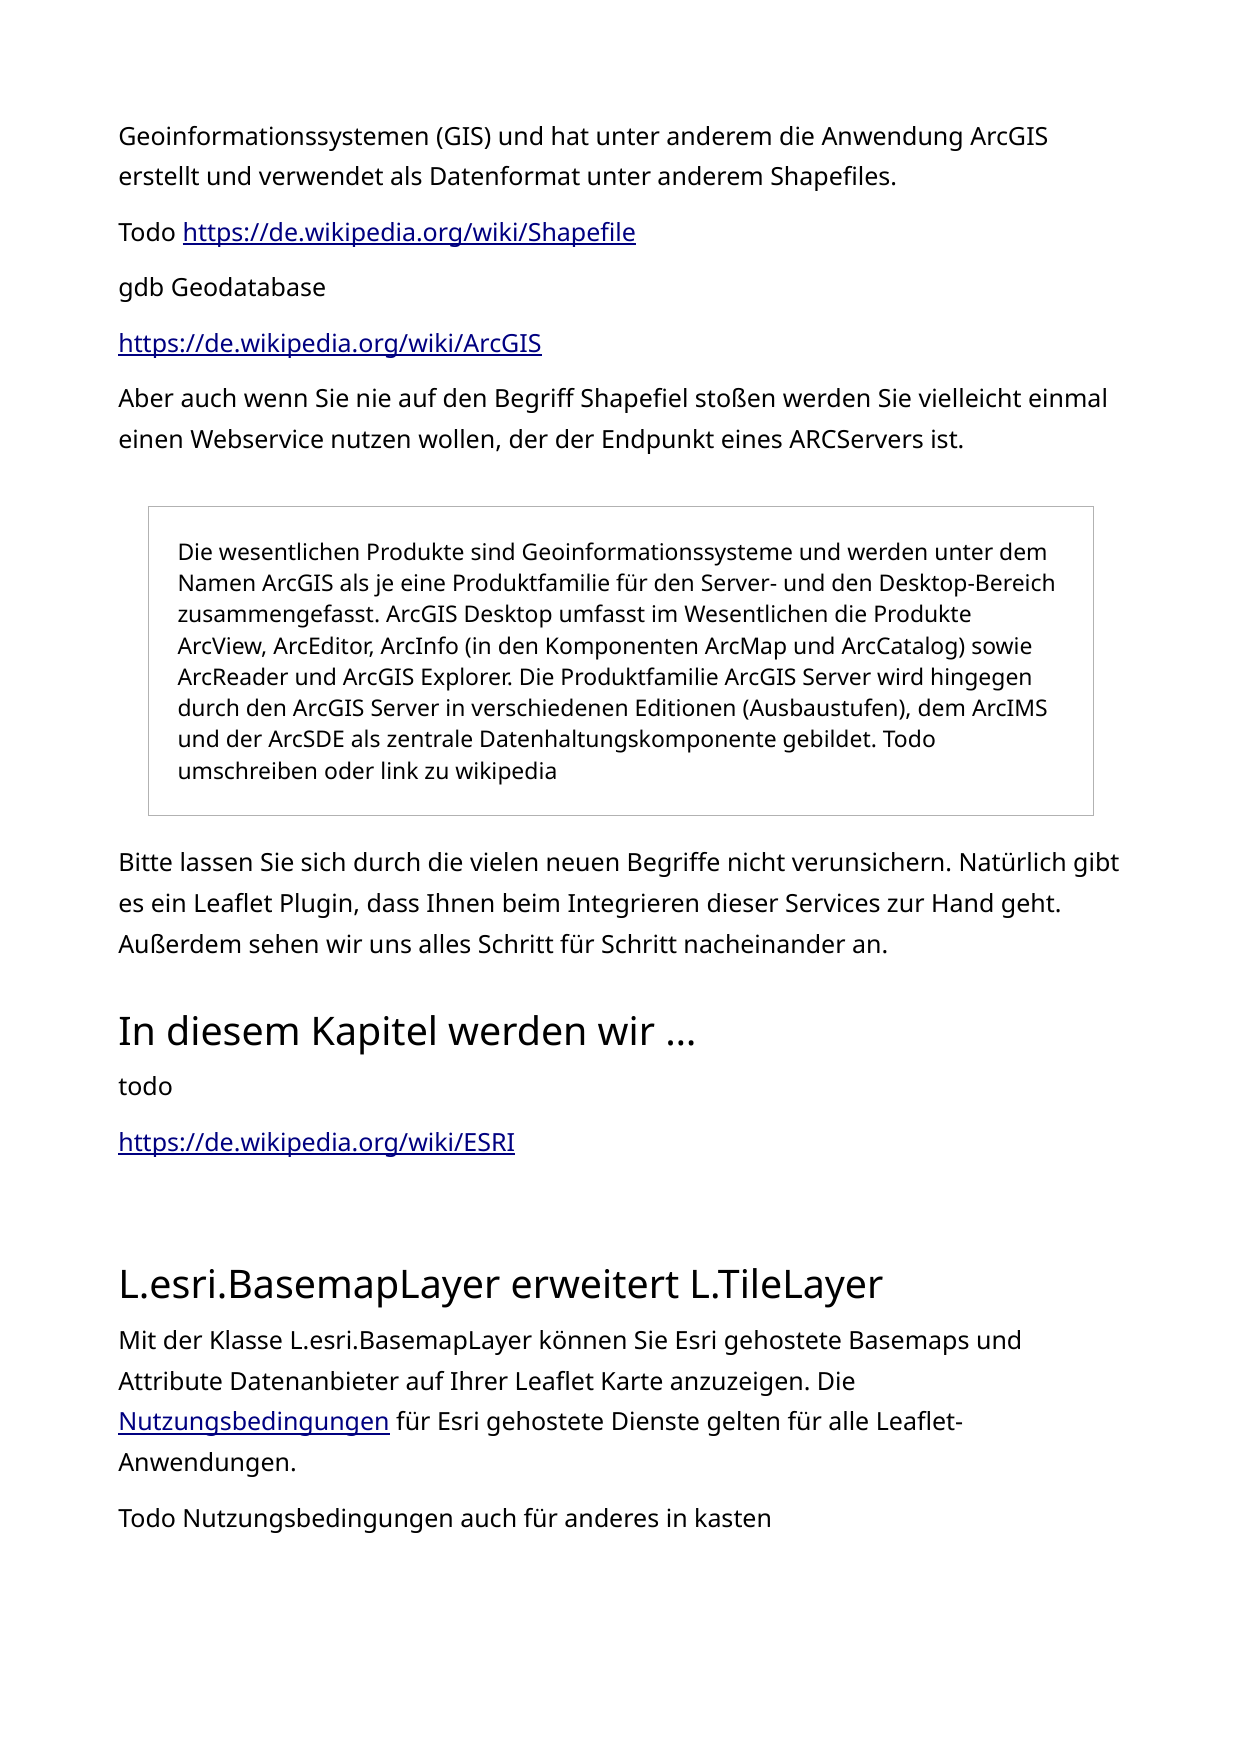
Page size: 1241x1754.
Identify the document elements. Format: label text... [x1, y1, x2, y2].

subtitle In diesem Kapitel werden wir … [118, 1003, 1122, 1057]
text todo [118, 1069, 1122, 1103]
subtitle L.esri.BasemapLayer erweitert L.TileLayer [118, 1256, 1122, 1310]
text Aber auch wenn Sie nie auf den Begriff Shapefiel stoßen werden Sie vielleicht einmal einen Webservice nutzen wollen, der der Endpunkt eines ARCServers ist. [118, 381, 1122, 456]
text Todo Nutzungsbedingungen auch für anderes in kasten [118, 1500, 1122, 1534]
text Geoinformationssystemen (GIS) und hat unter anderem die Anwendung ArcGIS erstellt und verwendet als Datenformat unter anderem Shapefiles. [118, 118, 1122, 193]
text Mit der Klasse L.esri.BasemapLayer können Sie Esri gehostete Basemaps und Attribute Datenanbieter auf Ihrer Leaflet Karte anzuzeigen. Die Nutzungsbedingungen für Esri gehostete Dienste gelten für alle Leaflet-Anwendungen. [118, 1322, 1122, 1479]
text Die wesentlichen Produkte sind Geoinformationssysteme und werden unter dem Namen ArcGIS als je eine Produktfamilie für den Server- und den Desktop-Bereich zusammengefasst. ArcGIS Desktop umfasst im Wesentlichen die Produkte ArcView, ArcEditor, ArcInfo (in den Komponenten ArcMap und ArcCatalog) sowie ArcReader und ArcGIS Explorer. Die Produktfamilie ArcGIS Server wird hingegen durch den ArcGIS Server in verschiedenen Editionen (Ausbaustufen), dem ArcIMS und der ArcSDE als zentrale Datenhaltungskomponente gebildet. Todo umschreiben oder link zu wikipedia [149, 507, 1093, 815]
text https://de.wikipedia.org/wiki/ArcGIS [118, 325, 1122, 359]
text Bitte lassen Sie sich durch die vielen neuen Begriffe nicht verunsichern. Natürlich gibt es ein Leaflet Plugin, dass Ihnen beim Integrieren dieser Services zur Hand geht. Außerdem sehen wir uns alles Schritt für Schritt nacheinander an. [118, 845, 1122, 961]
text https://de.wikipedia.org/wiki/ESRI [118, 1124, 1122, 1158]
text gdb Geodatabase [118, 270, 1122, 304]
text Todo https://de.wikipedia.org/wiki/Shapefile [118, 214, 1122, 248]
